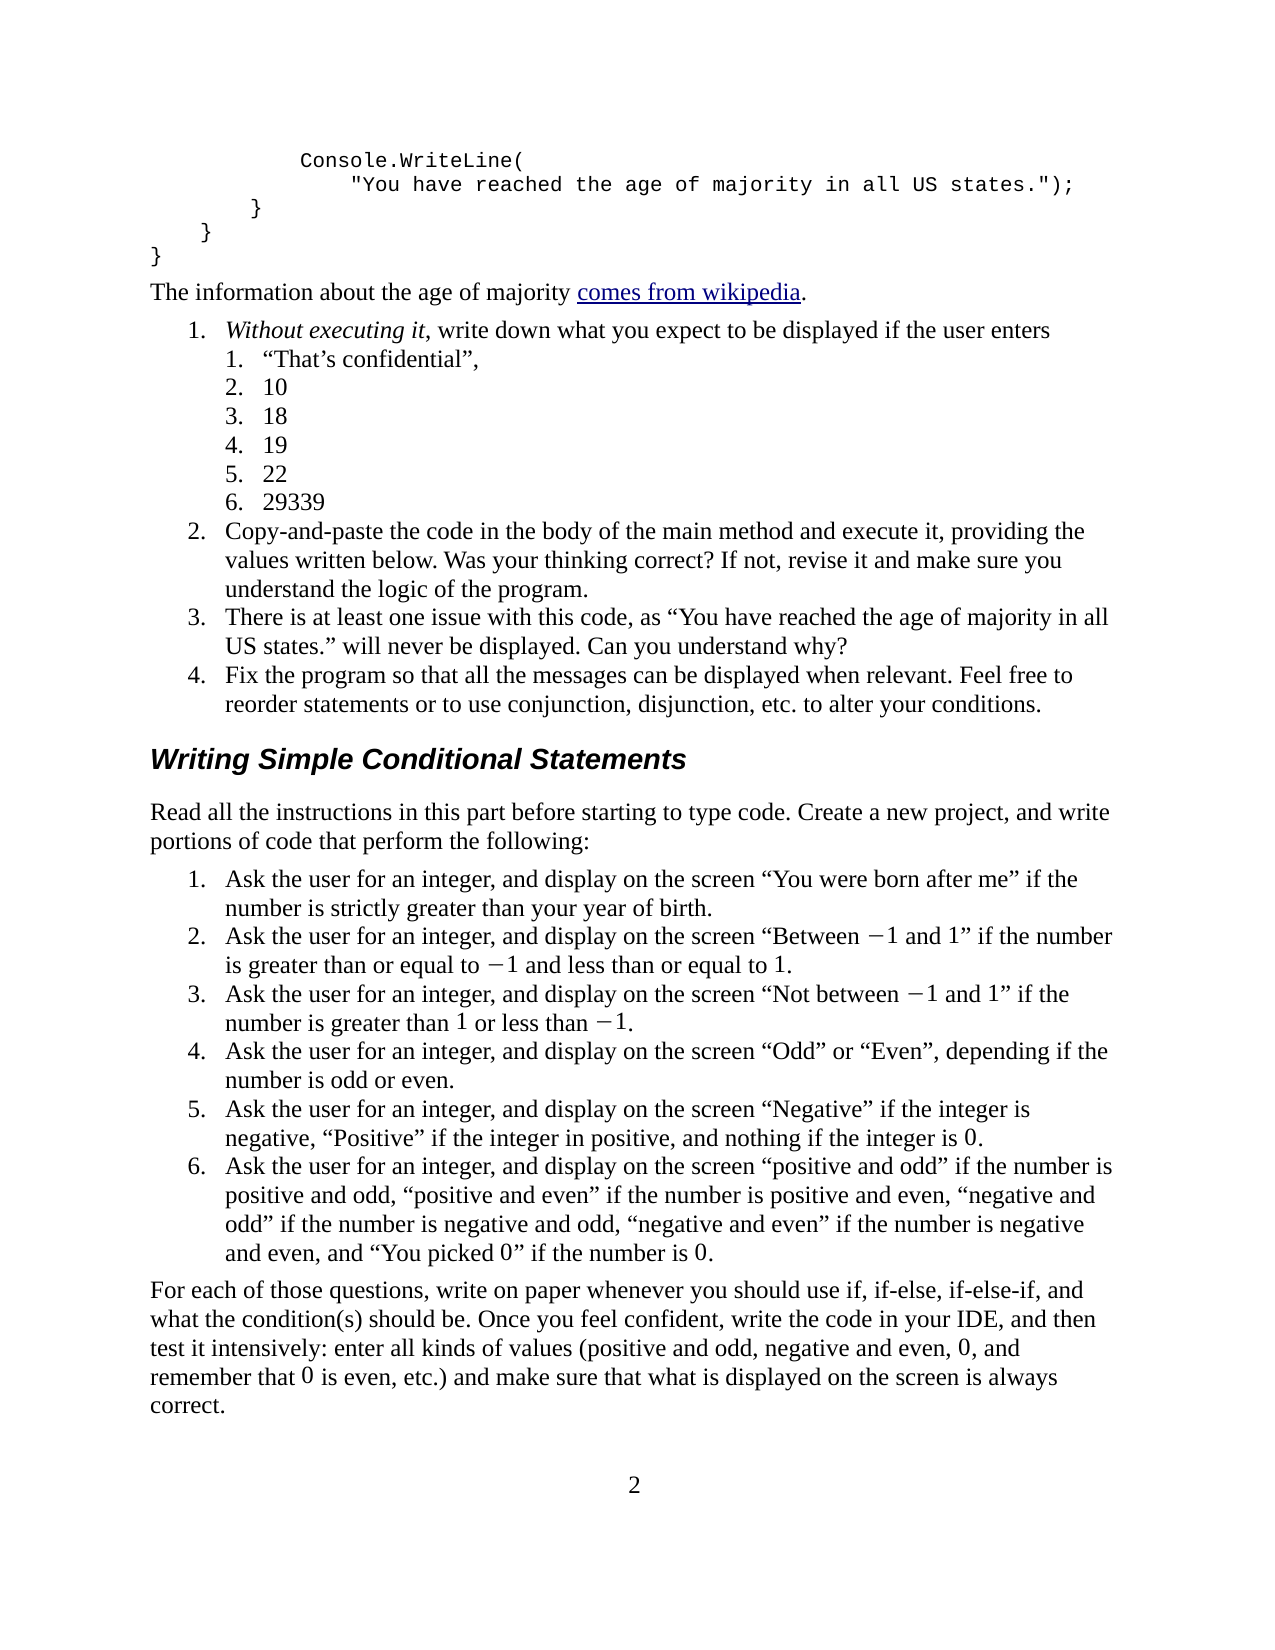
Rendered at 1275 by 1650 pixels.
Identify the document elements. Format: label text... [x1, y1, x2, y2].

text } [150, 197, 1125, 221]
list 29339 [225, 487, 1125, 516]
text } [150, 244, 1125, 268]
text Read all the instructions in this part before starting to type code. Create a new project, and write portions of code that perform the following: [150, 797, 1125, 855]
list Ask the user for an integer, and display on the screen “Not between and ” if the number is greater than or less than . [187, 979, 1125, 1036]
list Fix the program so that all the messages can be displayed when relevant. Feel free to reorder statements or to use conjunction, disjunction, etc. to alter your conditions. [187, 660, 1125, 717]
text Console.WriteLine( [150, 150, 1125, 174]
subtitle Writing Simple Conditional Statements [150, 742, 1125, 776]
list 22 [225, 459, 1125, 487]
text } [150, 221, 1125, 244]
list Ask the user for an integer, and display on the screen “positive and odd” if the number is positive and odd, “positive and even” if the number is positive and even, “negative and odd” if the number is negative and odd, “negative and even” if the number is negative and even, and “You picked ” if the number is . [187, 1151, 1125, 1266]
list 10 [225, 372, 1125, 401]
list Ask the user for an integer, and display on the screen “Between and ” if the number is greater than or equal to and less than or equal to . [187, 921, 1125, 979]
list There is at least one issue with this code, as “You have reached the age of majority in all US states.” will never be displayed. Can you understand why? [187, 602, 1125, 660]
list Ask the user for an integer, and display on the screen “You were born after me” if the number is strictly greater than your year of birth. [187, 864, 1125, 921]
list 18 [225, 401, 1125, 430]
list Copy-and-paste the code in the body of the main method and execute it, providing the values written below. Was your thinking correct? If not, revise it and make sure you understand the logic of the program. [187, 516, 1125, 602]
list Without executing it, write down what you expect to be displayed if the user enters [187, 315, 1125, 344]
list “That’s confidential”, [225, 344, 1125, 372]
list Ask the user for an integer, and display on the screen “Odd” or “Even”, depending if the number is odd or even. [187, 1036, 1125, 1094]
text "You have reached the age of majority in all US states."); [150, 174, 1125, 197]
list Ask the user for an integer, and display on the screen “Negative” if the integer is negative, “Positive” if the integer in positive, and nothing if the integer is . [187, 1094, 1125, 1151]
text For each of those questions, write on paper whenever you should use if, if-else, if-else-if, and what the condition(s) should be. Once you feel confident, write the code in your IDE, and then test it intensively: enter all kinds of values (positive and odd, negative and even, , and remember that is even, etc.) and make sure that what is displayed on the screen is always correct. [150, 1275, 1125, 1419]
text The information about the age of majority comes from wikipedia. [150, 277, 1125, 306]
list 19 [225, 430, 1125, 459]
